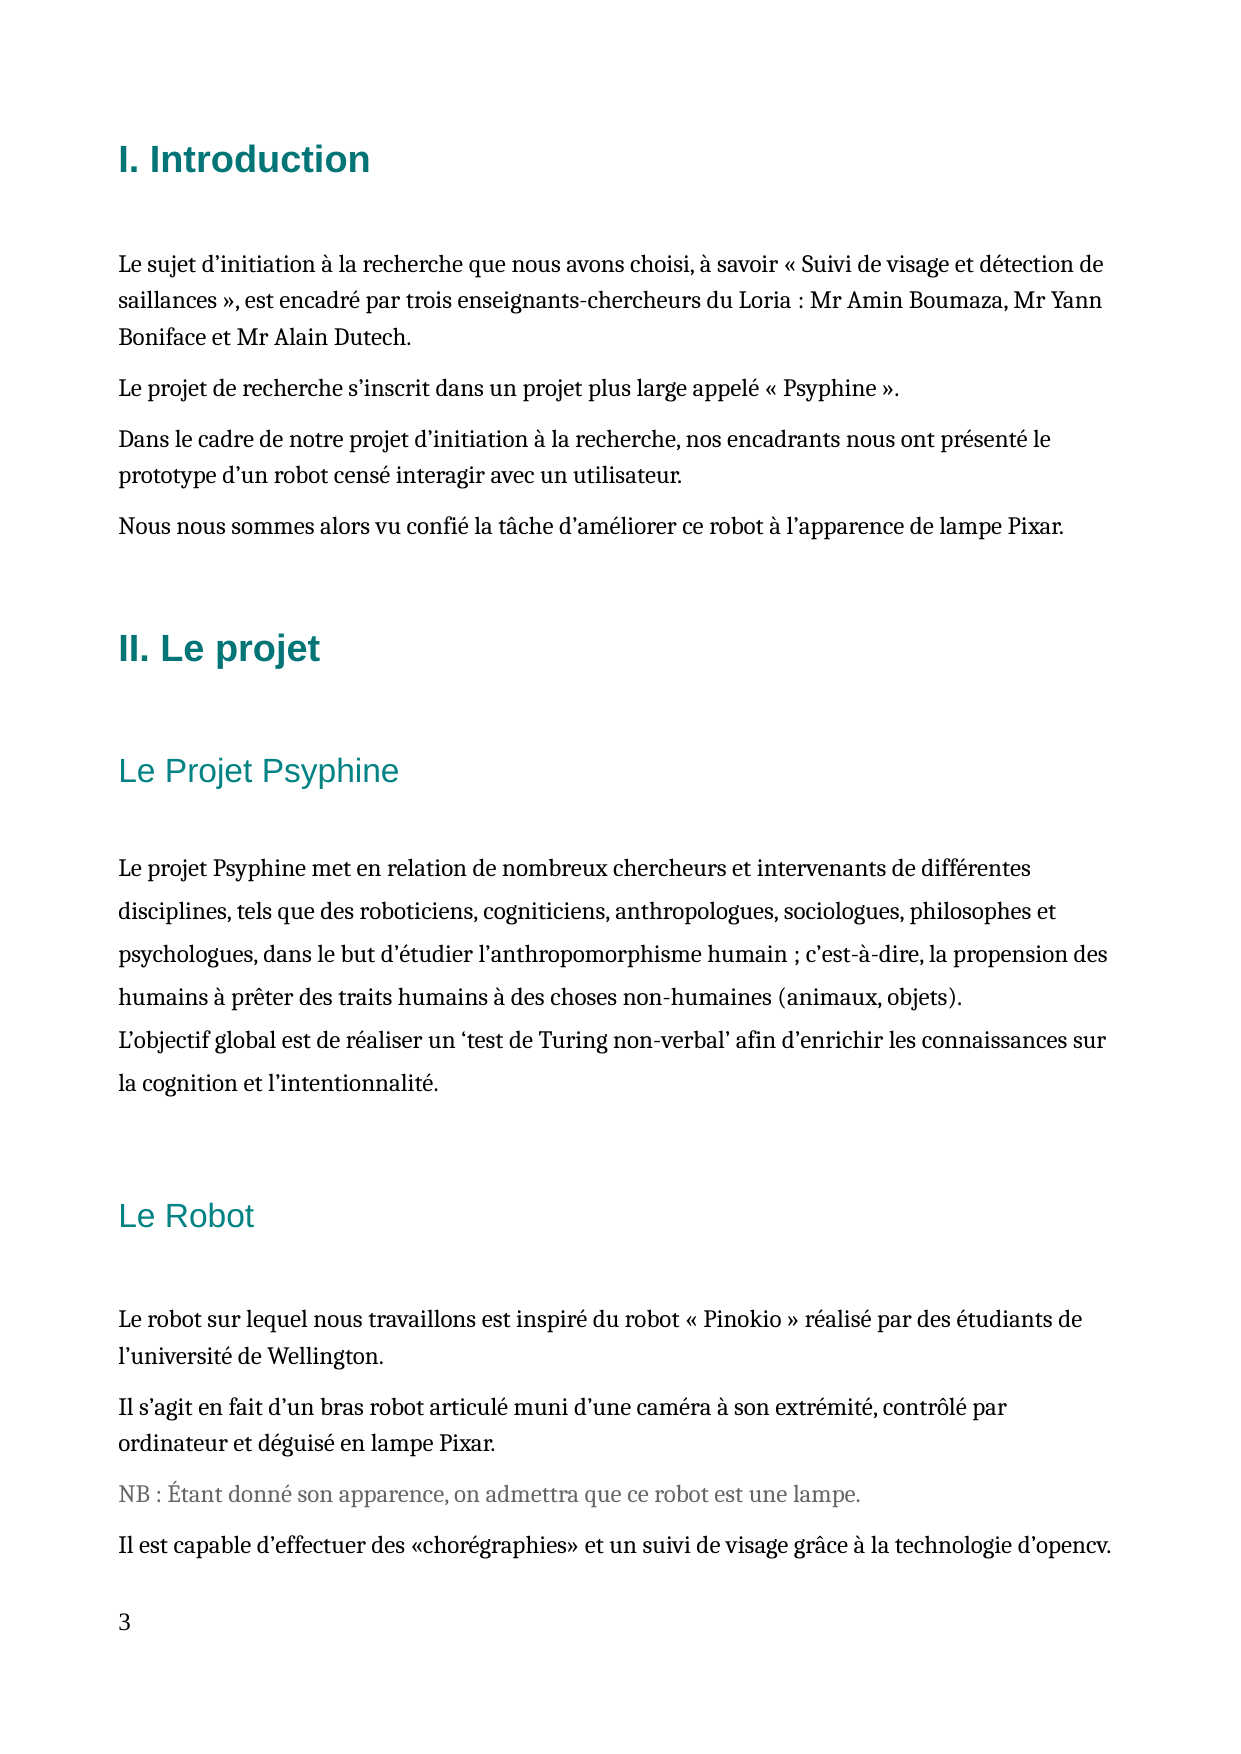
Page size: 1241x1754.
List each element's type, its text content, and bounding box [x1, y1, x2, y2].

subtitle II. Le projet [118, 633, 1122, 669]
text Il est capable d’effectuer des «chorégraphies» et un suivi de visage grâce à la technologie d’opencv. [118, 1525, 1122, 1561]
text L’objectif global est de réaliser un ‘test de Turing non-verbal’ afin d’enrichir les connaissances sur la cognition et l’intentionnalité. [118, 1026, 1122, 1098]
text Le sujet d’initiation à la recherche que nous avons choisi, à savoir « Suivi de visage et détection de saillances », est encadré par trois enseignants-chercheurs du Loria : Mr Amin Boumaza, Mr Yann Boniface et Mr Alain Dutech. [118, 243, 1122, 352]
subtitle Le Projet Psyphine [118, 753, 1122, 790]
text Le projet Psyphine met en relation de nombreux chercheurs et intervenants de différentes disciplines, tels que des roboticiens, cogniticiens, anthropologues, sociologues, philosophes et psychologues, dans le but d’étudier l’anthropomorphisme humain ; c’est-à-dire, la propension des humains à prêter des traits humains à des choses non-humaines (animaux, objets). [118, 853, 1122, 1012]
text Nous nous sommes alors vu confié la tâche d’améliorer ce robot à l’apparence de lampe Pixar. [118, 506, 1122, 542]
subtitle Le Robot [118, 1199, 1122, 1235]
subtitle I. Introduction [118, 143, 1122, 179]
text Dans le cadre de notre projet d’initiation à la recherche, nos encadrants nous ont présenté le prototype d’un robot censé interagir avec un utilisateur. [118, 418, 1122, 491]
text NB : Étant donné son apparence, on admettra que ce robot est une lampe. [118, 1474, 1122, 1510]
text Le projet de recherche s’inscrit dans un projet plus large appelé « Psyphine ». [118, 367, 1122, 403]
text Il s’agit en fait d’un bras robot articulé muni d’une caméra à son extrémité, contrôlé par ordinateur et déguisé en lampe Pixar. [118, 1386, 1122, 1459]
text Le robot sur lequel nous travaillons est inspiré du robot « Pinokio » réalisé par des étudiants de l’université de Wellington. [118, 1299, 1122, 1372]
